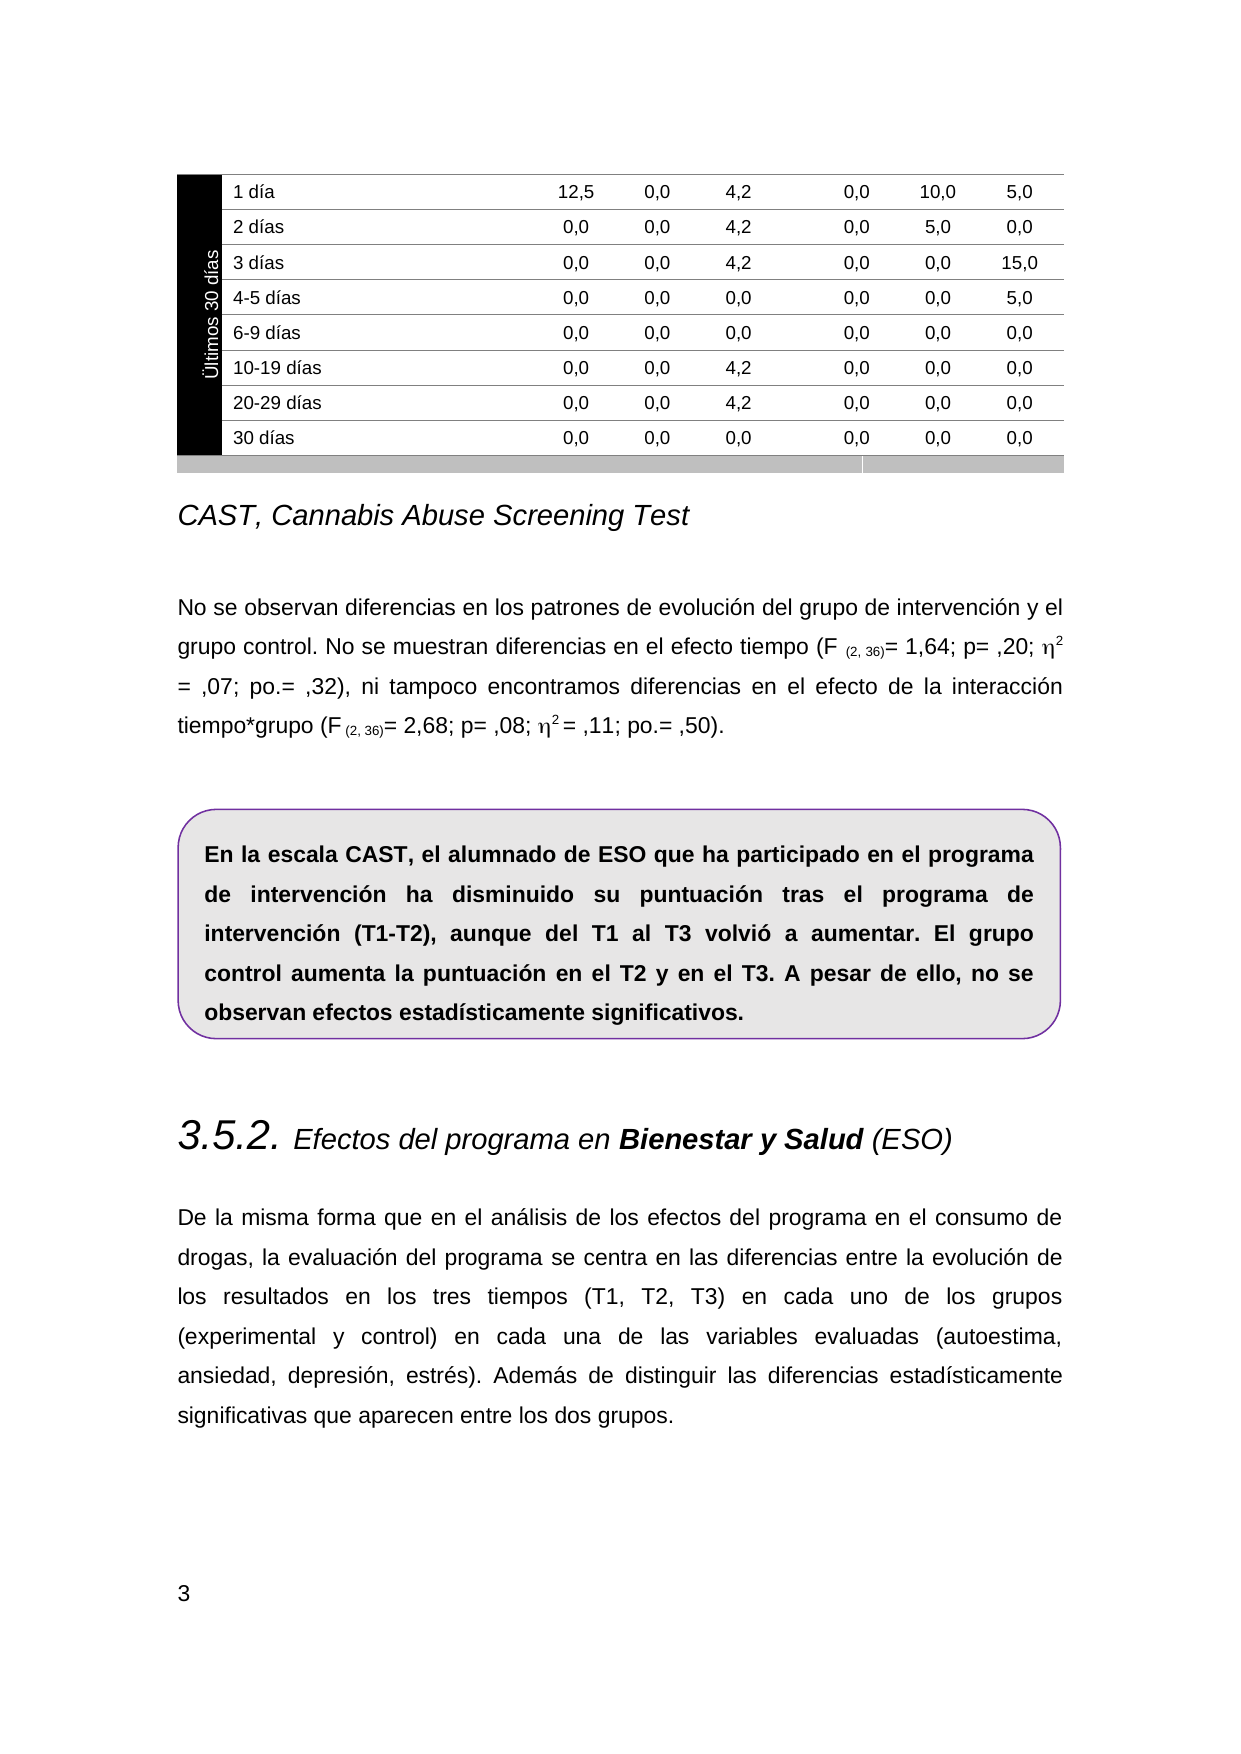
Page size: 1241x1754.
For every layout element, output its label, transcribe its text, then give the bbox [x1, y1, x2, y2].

table_cell 0,0 [901, 280, 974, 314]
table_cell 3 días [222, 245, 532, 279]
table_cell 4,2 [694, 175, 783, 209]
table_cell 0,0 [812, 351, 901, 384]
table_cell 12,5 [532, 175, 620, 209]
table_cell 0,0 [975, 210, 1064, 244]
table_cell [783, 210, 812, 244]
table_cell 0,0 [620, 386, 694, 420]
table_cell 0,0 [901, 386, 974, 420]
table_cell 0,0 [532, 280, 620, 314]
table_cell 0,0 [975, 386, 1064, 420]
subtitle 3.5.2. Efectos del programa en Bienestar y Salud (ESO) [177, 1111, 1063, 1159]
table_cell 0,0 [620, 315, 694, 349]
table_cell 0,0 [694, 421, 783, 455]
table_cell 5,0 [901, 210, 974, 244]
table_cell 0,0 [620, 351, 694, 384]
table_cell 5,0 [975, 280, 1064, 314]
table_cell 2 días [222, 210, 532, 244]
table_cell 20-29 días [222, 386, 532, 420]
table_cell 6-9 días [222, 315, 532, 349]
table_cell [177, 456, 222, 473]
table_cell 0,0 [812, 210, 901, 244]
table_cell 1 día [222, 175, 532, 209]
table_cell [783, 386, 812, 420]
table_cell 0,0 [694, 315, 783, 349]
table_cell 0,0 [620, 210, 694, 244]
table_cell 4,2 [694, 245, 783, 279]
table_cell 0,0 [975, 315, 1064, 349]
table_cell [994, 456, 1064, 473]
table_cell 0,0 [620, 280, 694, 314]
table_cell 10,0 [901, 175, 974, 209]
table_cell 0,0 [812, 175, 901, 209]
table_cell 0,0 [812, 315, 901, 349]
table_cell 0,0 [975, 351, 1064, 384]
table_cell 4,2 [694, 386, 783, 420]
table_cell 0,0 [532, 386, 620, 420]
table_cell 0,0 [532, 210, 620, 244]
table_cell 0,0 [901, 315, 974, 349]
table_cell [783, 315, 812, 349]
table_cell 30 días [222, 421, 532, 455]
subtitle CAST, Cannabis Abuse Screening Test [177, 498, 1063, 531]
table_cell [651, 456, 762, 473]
table_cell 0,0 [532, 421, 620, 455]
table_cell [783, 421, 812, 455]
table_cell 0,0 [532, 245, 620, 279]
table_cell 0,0 [620, 175, 694, 209]
table_cell [783, 280, 812, 314]
table_cell 4-5 días [222, 280, 532, 314]
table_cell 0,0 [694, 280, 783, 314]
table_cell [863, 456, 994, 473]
table_cell [783, 175, 812, 209]
table_cell 0,0 [812, 280, 901, 314]
table_cell 0,0 [812, 386, 901, 420]
table_cell 0,0 [975, 421, 1064, 455]
table_cell 15,0 [975, 245, 1064, 279]
table_cell [783, 351, 812, 384]
table_cell 0,0 [901, 421, 974, 455]
table_cell 0,0 [620, 245, 694, 279]
text De la misma forma que en el análisis de los efectos del programa en el consumo de drogas, la evaluación del programa se centra en las diferencias entre la evolución de los resultados en los tres tiempos (T1, T2, T3) en cada uno de los grupos (experimental y control) en cada una de las variables evaluadas (autoestima, ansiedad, depresión, estrés). Además de distinguir las diferencias estadísticamente significativas que aparecen entre los dos grupos. [177, 1204, 1063, 1428]
table_cell 0,0 [901, 245, 974, 279]
table_cell 0,0 [532, 315, 620, 349]
table_cell 0,0 [812, 245, 901, 279]
table_cell [783, 245, 812, 279]
table_cell [626, 456, 651, 473]
table_cell 10-19 días [222, 351, 532, 384]
table_cell 4,2 [694, 210, 783, 244]
table_cell Ültimos 30 días [177, 175, 222, 455]
table_cell 5,0 [975, 175, 1064, 209]
table_cell [222, 456, 626, 473]
table_cell 4,2 [694, 351, 783, 384]
table_cell [762, 456, 812, 473]
text No se observan diferencias en los patrones de evolución del grupo de intervención y el grupo control. No se muestran diferencias en el efecto tiempo (F (2, 36)= 1,64; p= ,20; 2 = ,07; po.= ,32), ni tampoco encontramos diferencias en el efecto de la interacción tiempo*grupo (F (2, 36)= 2,68; p= ,08; 2 = ,11; po.= ,50). [177, 594, 1063, 738]
table_cell [812, 456, 862, 473]
table_cell 0,0 [901, 351, 974, 384]
table_cell 0,0 [812, 421, 901, 455]
table_cell 0,0 [620, 421, 694, 455]
table_cell 0,0 [532, 351, 620, 384]
